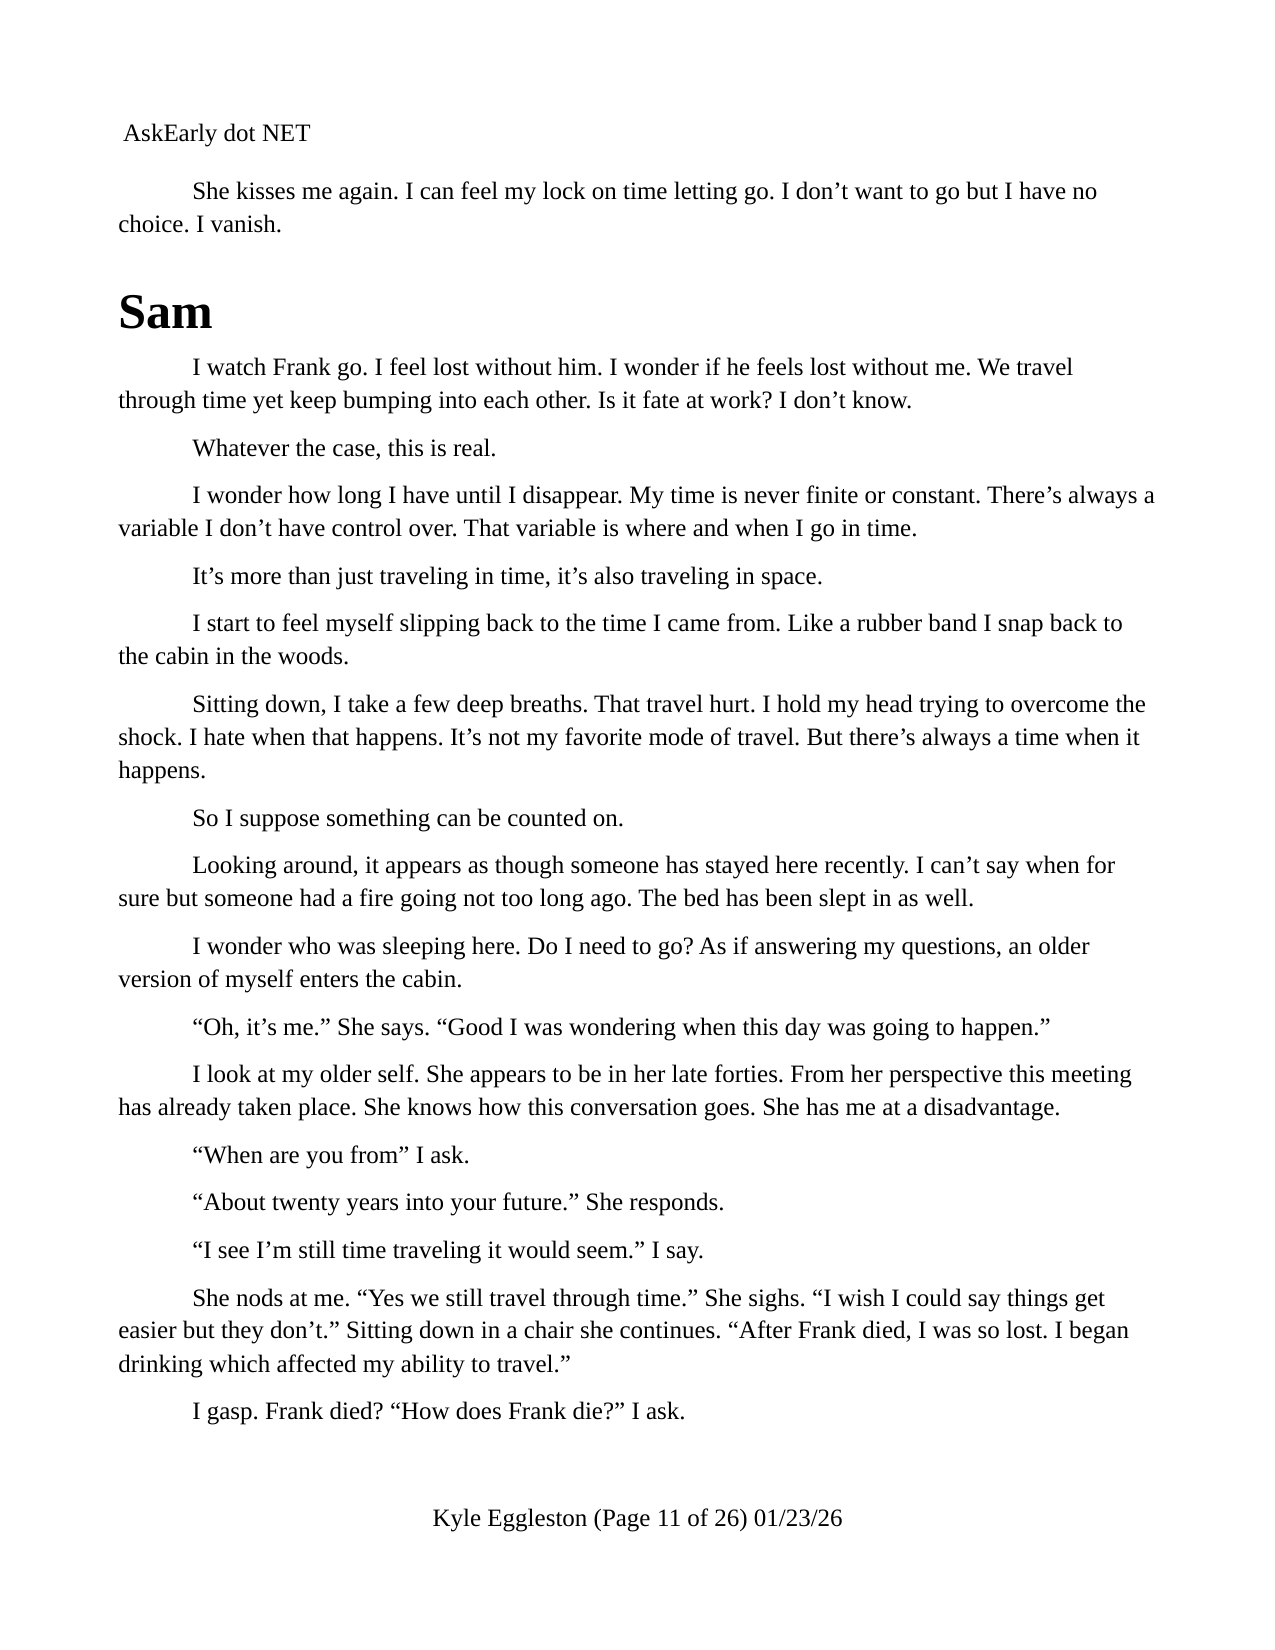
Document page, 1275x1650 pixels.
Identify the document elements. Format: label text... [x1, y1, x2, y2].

text I look at my older self. She appears to be in her late forties. From her perspective this meeting has already taken place. She knows how this conversation goes. She has me at a disadvantage. [118, 1059, 1157, 1121]
text Sitting down, I take a few deep breaths. That travel hurt. I hold my head trying to overcome the shock. I hate when that happens. It’s not my favorite mode of travel. But there’s always a time when it happens. [118, 689, 1157, 784]
text I watch Frank go. I feel lost without him. I wonder if he feels lost without me. We travel through time yet keep bumping into each other. Is it fate at work? I don’t know. [118, 352, 1157, 414]
text I wonder how long I have until I disappear. My time is never finite or constant. There’s always a variable I don’t have control over. That variable is where and when I go in time. [118, 480, 1157, 542]
text “I see I’m still time traveling it would seem.” I say. [118, 1235, 1157, 1264]
subtitle Sam [118, 282, 1157, 339]
text Whatever the case, this is real. [118, 433, 1157, 461]
text “Oh, it’s me.” She says. “Good I was wondering when this day was going to happen.” [118, 1012, 1157, 1040]
text It’s more than just traveling in time, it’s also traveling in space. [118, 561, 1157, 589]
text “About twenty years into your future.” She responds. [118, 1187, 1157, 1216]
text So I suppose something can be counted on. [118, 803, 1157, 831]
text I start to feel myself slipping back to the time I came from. Like a rubber band I snap back to the cabin in the woods. [118, 608, 1157, 670]
text I wonder who was sleeping here. Do I need to go? As if answering my questions, an older version of myself enters the cabin. [118, 931, 1157, 993]
text Looking around, it appears as though someone has stayed here recently. I can’t say when for sure but someone had a fire going not too long ago. The bed has been slept in as well. [118, 850, 1157, 912]
text I gasp. Frank died? “How does Frank die?” I ask. [118, 1396, 1157, 1425]
text She nods at me. “Yes we still travel through time.” She sighs. “I wish I could say things get easier but they don’t.” Sitting down in a chair she continues. “After Frank died, I was so lost. I began drinking which affected my ability to travel.” [118, 1283, 1157, 1377]
text “When are you from” I ask. [118, 1140, 1157, 1168]
text She kisses me again. I can feel my lock on time letting go. I don’t want to go but I have no choice. I vanish. [118, 176, 1157, 238]
